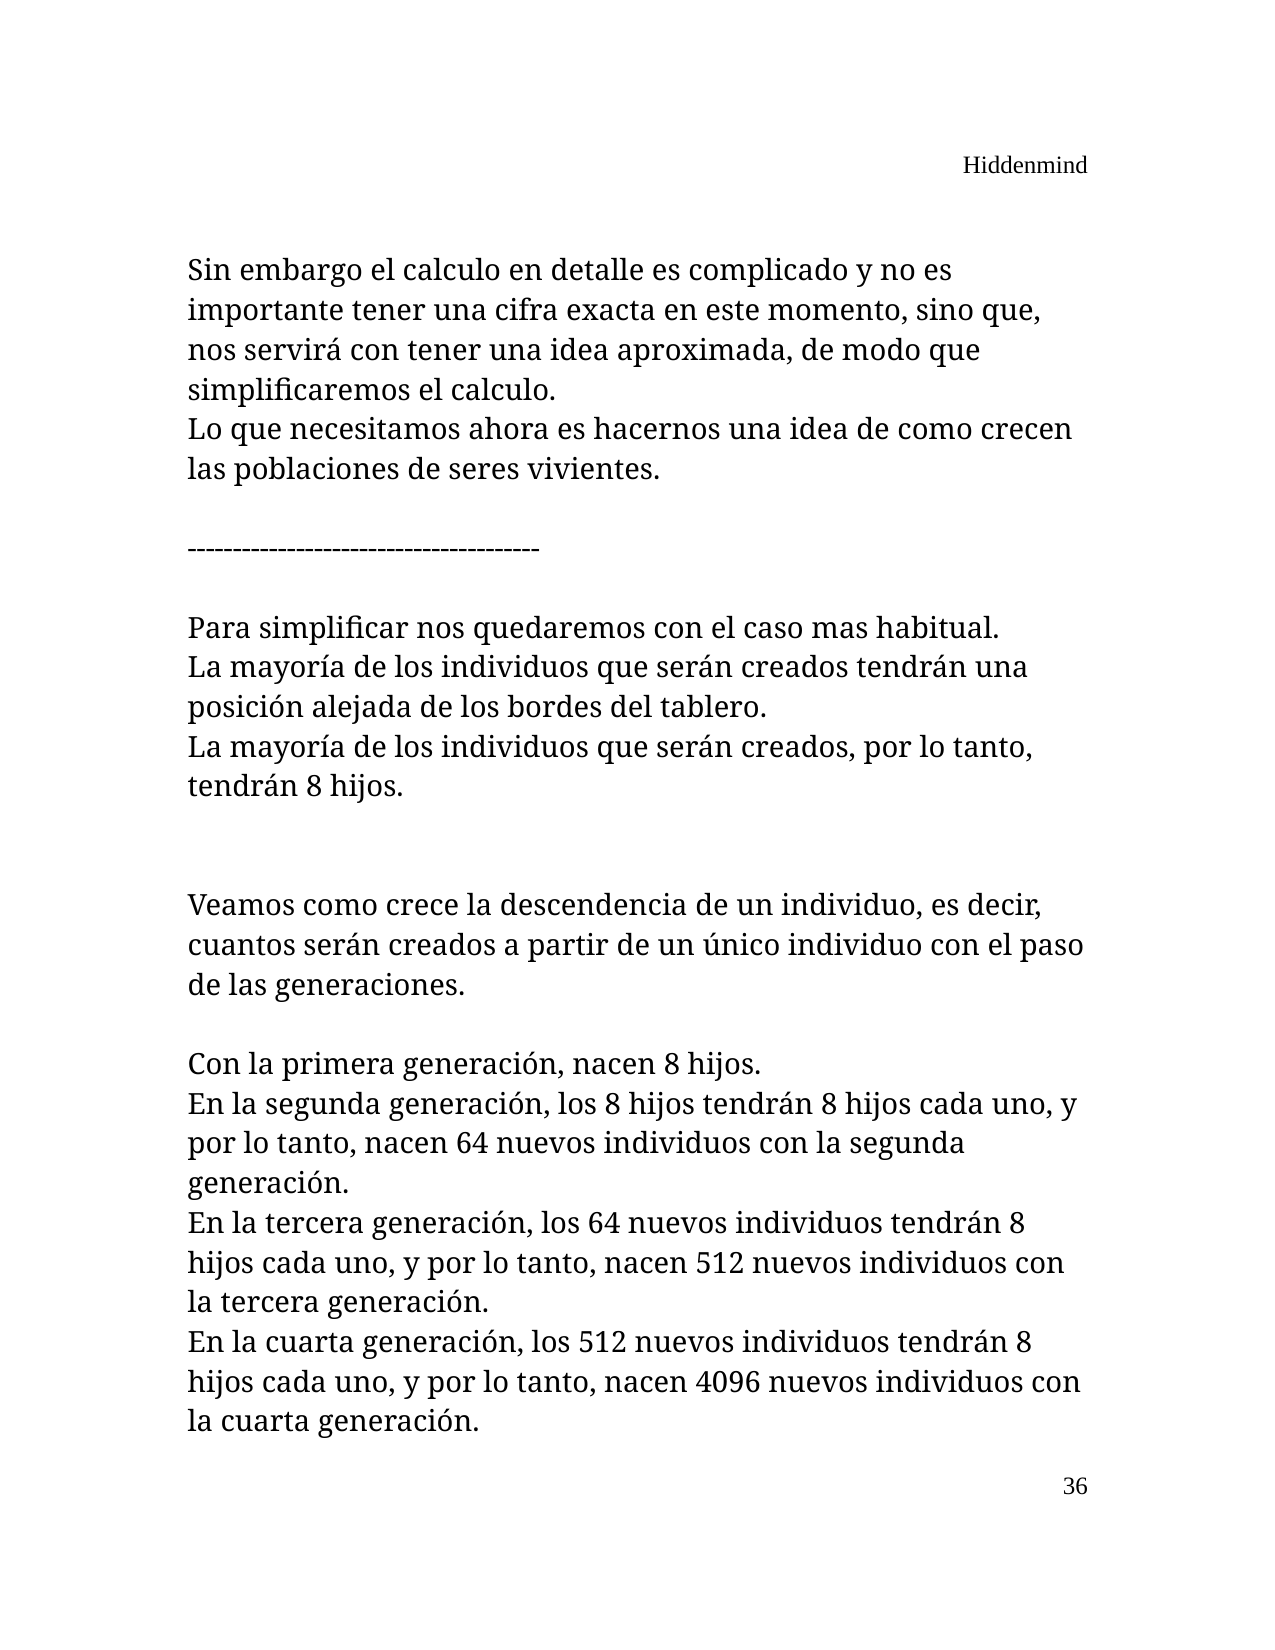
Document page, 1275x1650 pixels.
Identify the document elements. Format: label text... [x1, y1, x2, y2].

text Lo que necesitamos ahora es hacernos una idea de como crecen las poblaciones de seres vivientes. [187, 408, 1087, 488]
text La mayoría de los individuos que serán creados tendrán una posición alejada de los bordes del tablero. [187, 647, 1087, 726]
text En la tercera generación, los 64 nuevos individuos tendrán 8 hijos cada uno, y por lo tanto, nacen 512 nuevos individuos con la tercera generación. [187, 1202, 1087, 1321]
text En la cuarta generación, los 512 nuevos individuos tendrán 8 hijos cada uno, y por lo tanto, nacen 4096 nuevos individuos con la cuarta generación. [187, 1321, 1087, 1440]
text Sin embargo el calculo en detalle es complicado y no es importante tener una cifra exacta en este momento, sino que, [187, 250, 1087, 329]
text En la segunda generación, los 8 hijos tendrán 8 hijos cada uno, y por lo tanto, nacen 64 nuevos individuos con la segunda generación. [187, 1083, 1087, 1202]
text nos servirá con tener una idea aproximada, de modo que simplificaremos el calculo. [187, 329, 1087, 408]
text Para simplificar nos quedaremos con el caso mas habitual. [187, 607, 1087, 647]
text La mayoría de los individuos que serán creados, por lo tanto, tendrán 8 hijos. [187, 726, 1087, 805]
text --------------------------------------- [187, 527, 1087, 567]
text Con la primera generación, nacen 8 hijos. [187, 1043, 1087, 1083]
text Veamos como crece la descendencia de un individuo, es decir, cuantos serán creados a partir de un único individuo con el paso de las generaciones. [187, 885, 1087, 1004]
